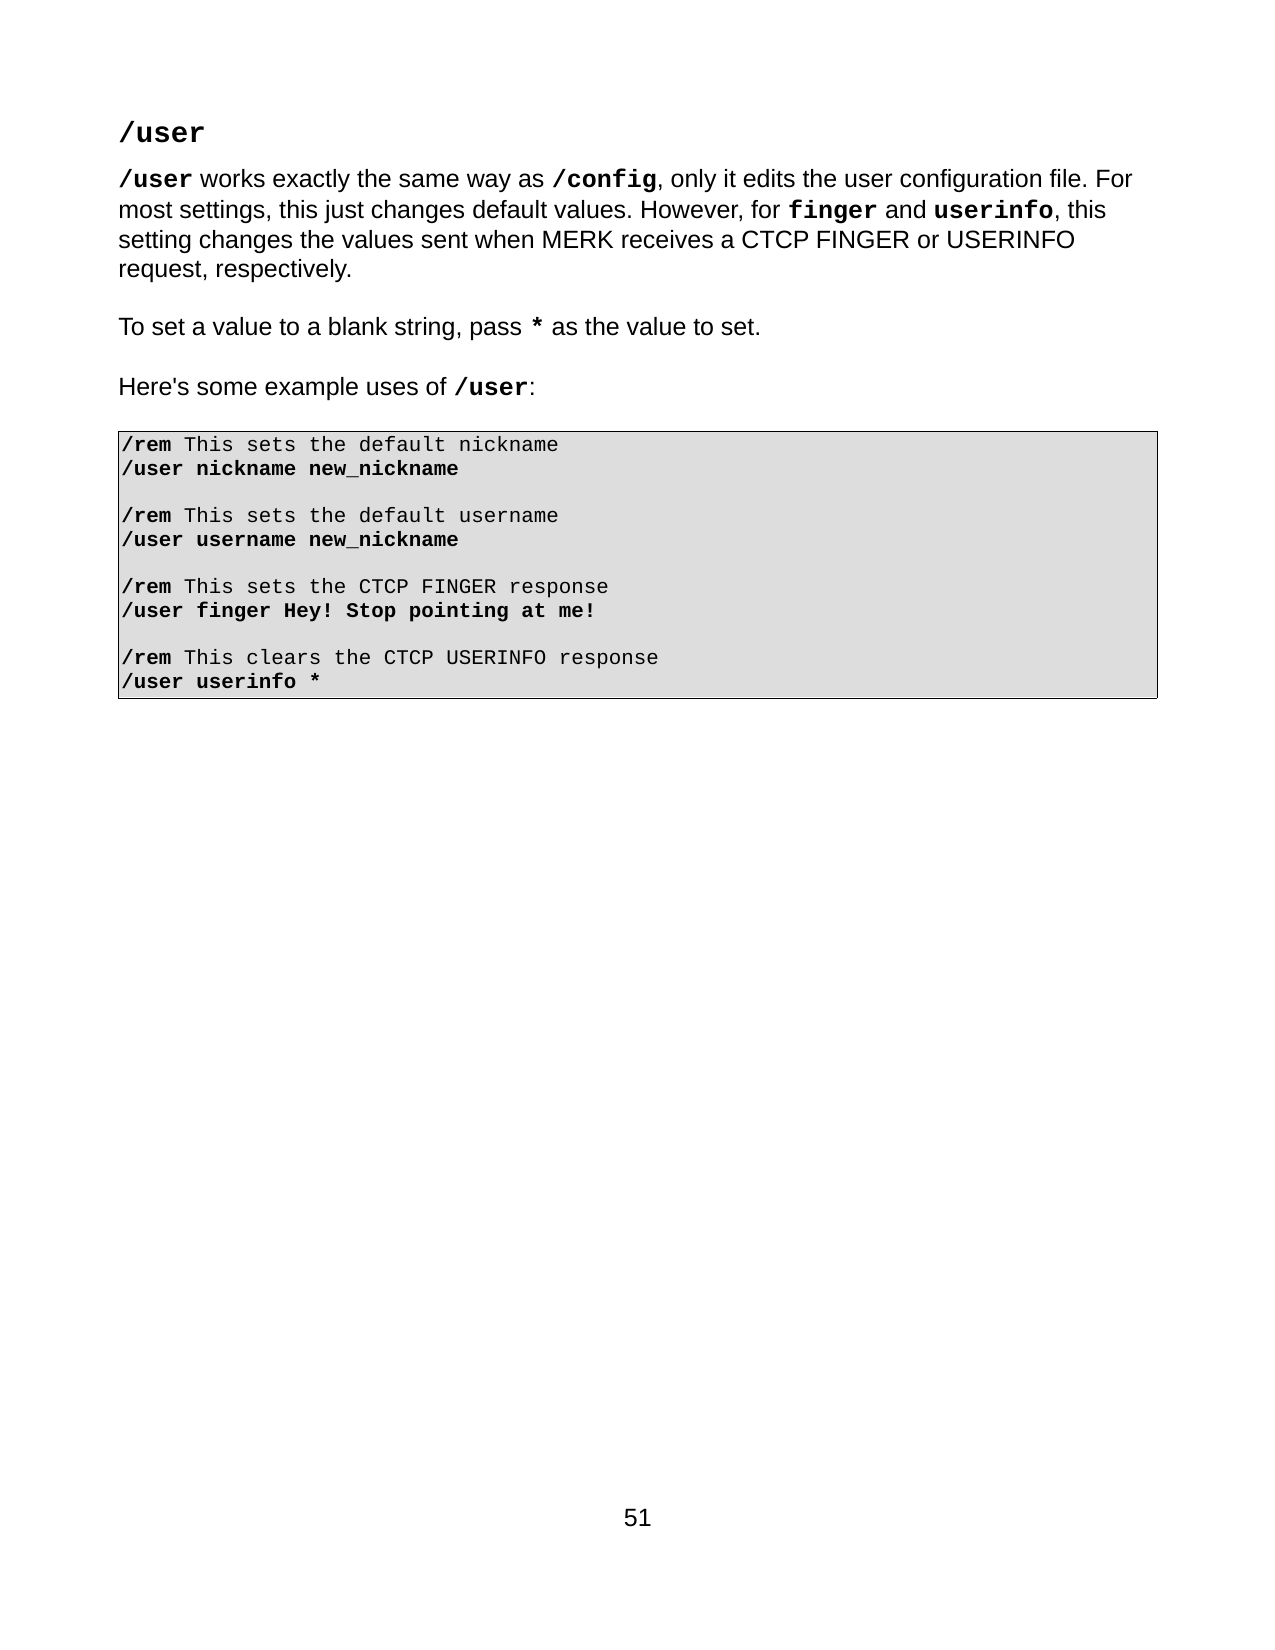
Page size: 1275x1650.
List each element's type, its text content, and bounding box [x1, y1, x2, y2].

text Here's some example uses of /user: [118, 371, 1157, 402]
table_header /rem This sets the default nickname /user nickname new_nickname /rem This sets the default username /user username new_nickname /rem This sets the CTCP FINGER response /user finger Hey! Stop pointing at me! /rem This clears the CTCP USERINFO response /user userinfo * [119, 432, 1157, 697]
text To set a value to a blank string, pass * as the value to set. [118, 312, 1157, 343]
text /user works exactly the same way as /config, only it edits the user configuration file. For most settings, this just changes default values. However, for finger and userinfo, this setting changes the values sent when MERK receives a CTCP FINGER or USERINFO request, respectively. [118, 164, 1157, 283]
subtitle /user [118, 118, 1157, 151]
